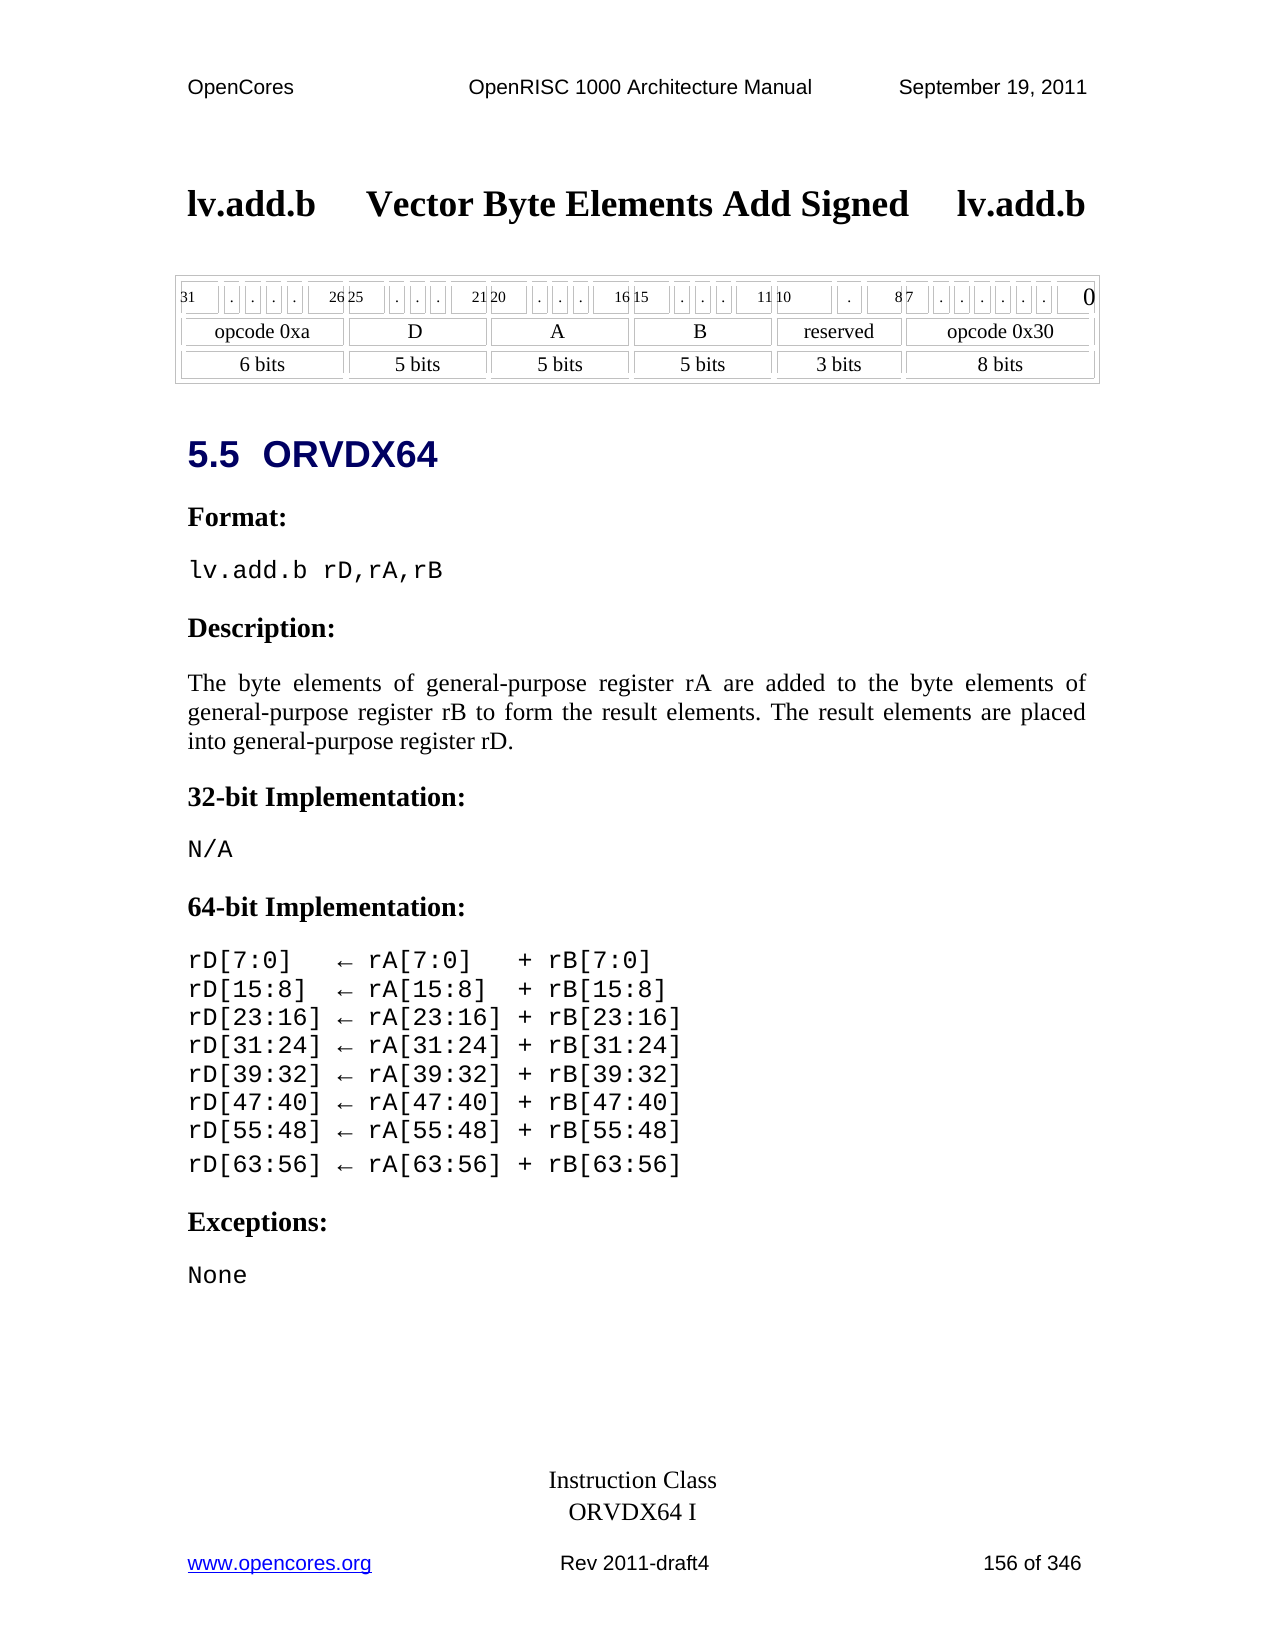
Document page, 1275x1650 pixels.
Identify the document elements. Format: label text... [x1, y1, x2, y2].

text The byte elements of general-purpose register rA are added to the byte elements of general-purpose register rB to form the result elements. The result elements are placed into general-purpose register rD. [187, 668, 1087, 755]
text rD[7:0] ← rA[7:0] + rB[7:0] rD[15:8] ← rA[15:8] + rB[15:8] rD[23:16] ← rA[23:16] + rB[23:16] rD[31:24] ← rA[31:24] + rB[31:24] rD[39:32] ← rA[39:32] + rB[39:32] rD[47:40] ← rA[47:40] + rB[47:40] rD[55:48] ← rA[55:48] + rB[55:48] rD[63:56] ← rA[63:56] + rB[63:56] [187, 948, 1087, 1180]
subtitle ORVDX64 [187, 432, 1087, 475]
text 64-bit Implementation: [187, 890, 1087, 923]
text Exceptions: [187, 1205, 1087, 1237]
text N/A [187, 837, 1087, 865]
text Format: [187, 500, 1087, 533]
text Description: [187, 611, 1087, 643]
text lv.add.b rD,rA,rB [187, 558, 1087, 586]
text 32-bit Implementation: [187, 780, 1087, 812]
text None [187, 1262, 1087, 1291]
